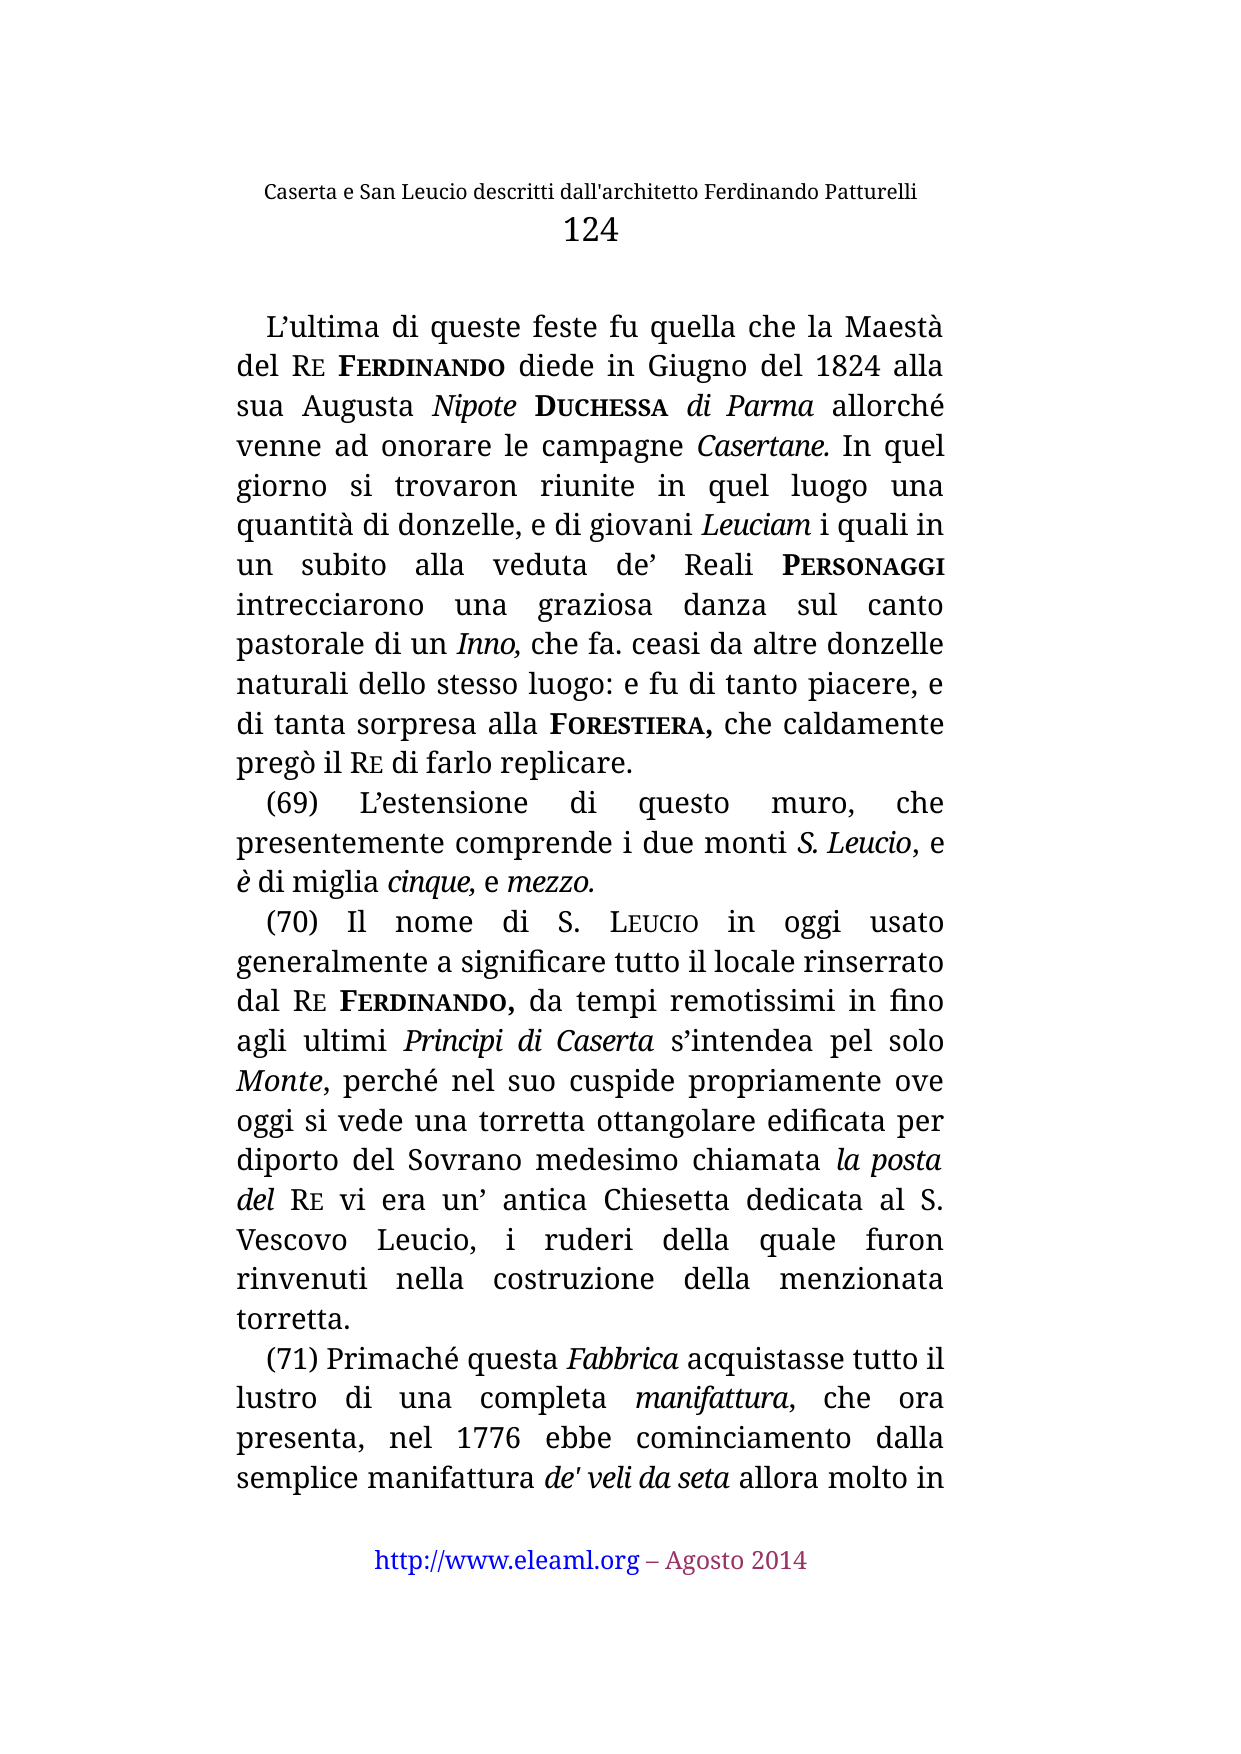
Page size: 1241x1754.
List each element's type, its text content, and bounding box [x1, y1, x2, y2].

text (71) Primaché questa Fabbrica acquistasse tutto il lustro di una completa manifattura, che ora presenta, nel 1776 ebbe cominciamento dalla semplice manifattura de' veli da seta allora molto in [236, 1338, 945, 1497]
text L’ultima di queste feste fu quella che la Maestà del Re Ferdinando diede in Giugno del 1824 alla sua Augusta Nipote Duchessa di Parma allorché venne ad onorare le campagne Casertane. In quel giorno si trovaron riunite in quel luogo una quantità di donzelle, e di giovani Leuciam i quali in un subito alla veduta de’ Reali Personaggi intrecciarono una graziosa danza sul canto pastorale di un Inno, che fa. ceasi da altre donzelle naturali dello stesso luogo: e fu di tanto piacere, e di tanta sorpresa alla Forestiera, che caldamente pregò il Re di farlo replicare. [236, 306, 945, 782]
text (70) Il nome di S. Leucio in oggi usato generalmente a significare tutto il locale rinserrato dal Re Ferdinando, da tempi remotissimi in fino agli ultimi Principi di Caserta s’intendea pel solo Monte, perché nel suo cuspide propriamente ove oggi si vede una torretta ottangolare edificata per diporto del Sovrano medesimo chiamata la posta del Re vi era un’ antica Chiesetta dedicata al S. Vescovo Leucio, i ruderi della quale furon rinvenuti nella costruzione della menzionata torretta. [236, 901, 945, 1338]
text (69) L’estensione di questo muro, che presentemente comprende i due monti S. Leucio, e è di miglia cinque, e mezzo. [236, 782, 945, 901]
